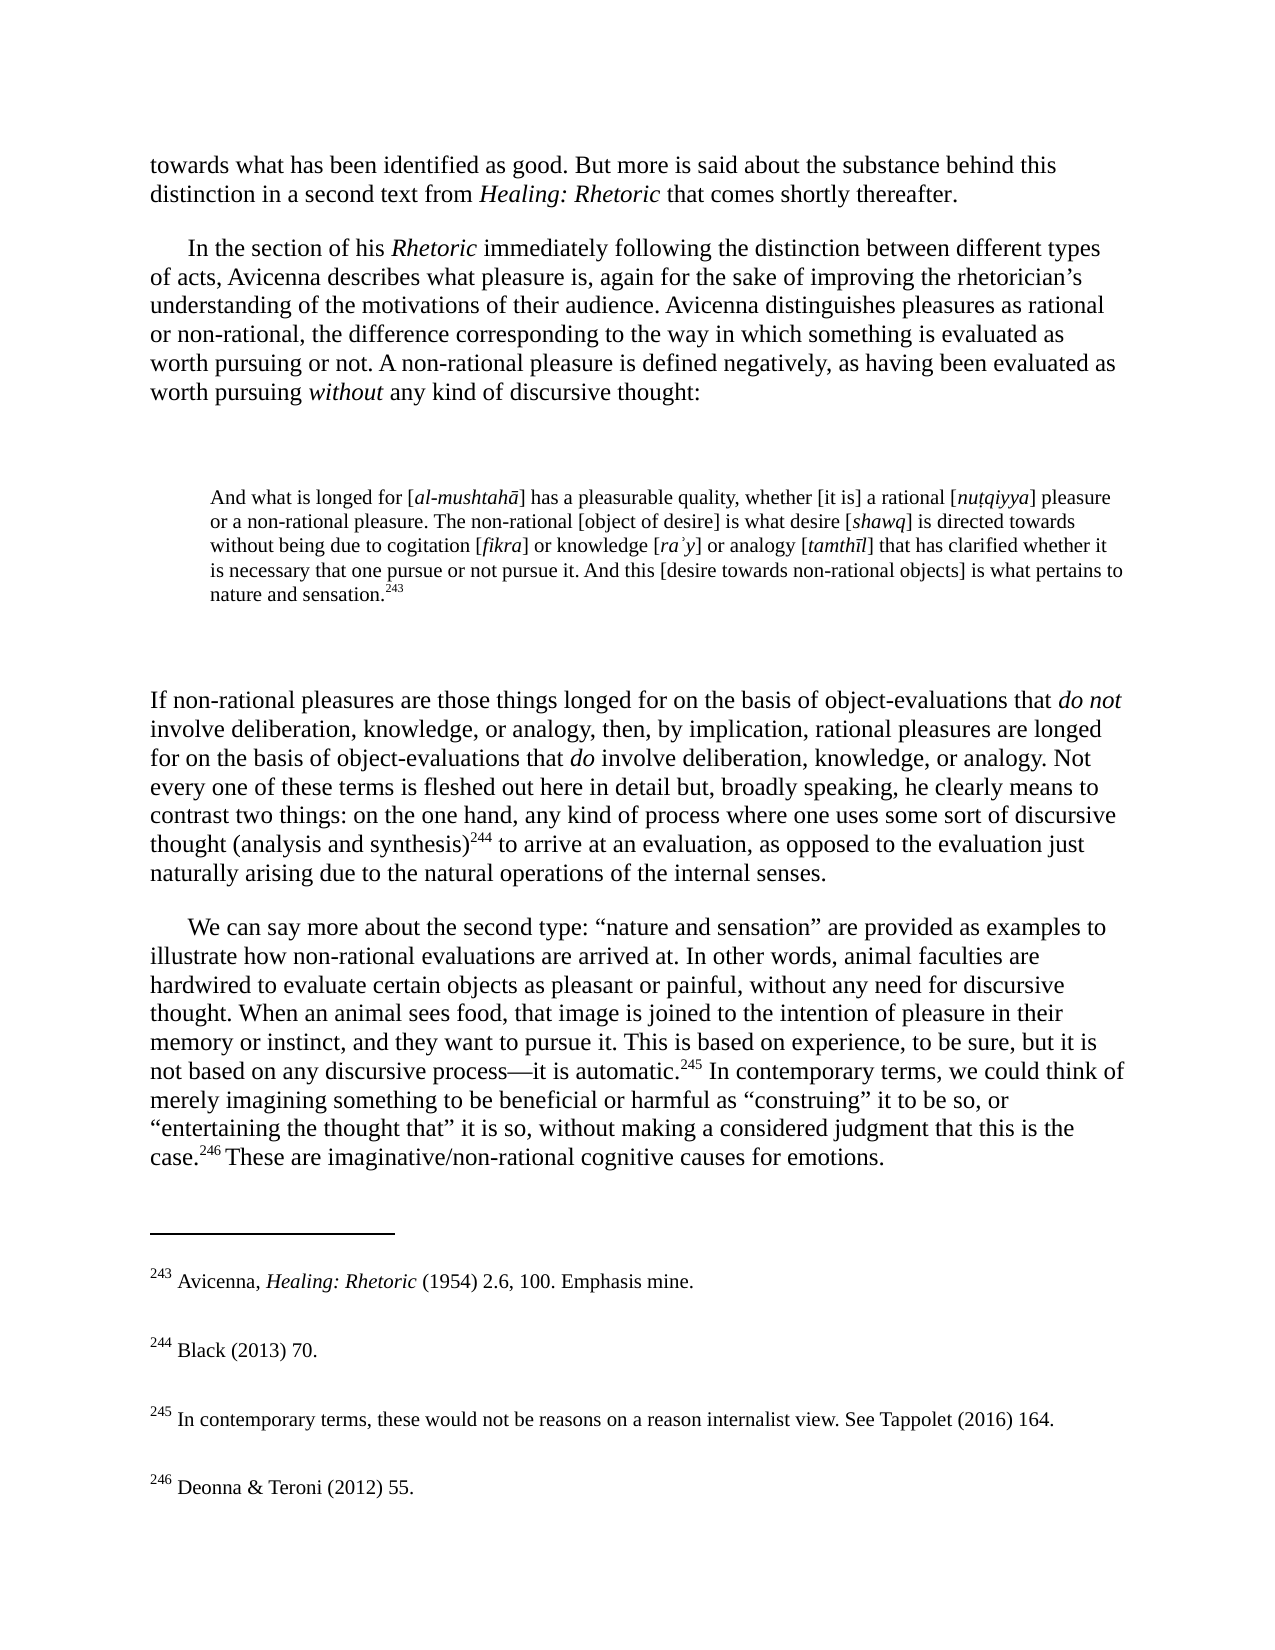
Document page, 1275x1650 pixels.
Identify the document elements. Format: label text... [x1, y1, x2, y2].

text Black (2013) 70. [150, 1334, 1125, 1363]
text In contemporary terms, these would not be reasons on a reason internalist view. See Tappolet (2016) 164. [150, 1403, 1125, 1431]
text If non-rational pleasures are those things longed for on the basis of object-evaluations that do not involve deliberation, knowledge, or analogy, then, by implication, rational pleasures are longed for on the basis of object-evaluations that do involve deliberation, knowledge, or analogy. Not every one of these terms is fleshed out here in detail but, broadly speaking, he clearly means to contrast two things: on the one hand, any kind of process where one uses some sort of discursive thought (analysis and synthesis) to arrive at an evaluation, as opposed to the evaluation just naturally arising due to the natural operations of the internal senses. [150, 685, 1125, 887]
text We can say more about the second type: “nature and sensation” are provided as examples to illustrate how non-rational evaluations are arrived at. In other words, animal faculties are hardwired to evaluate certain objects as pleasant or painful, without any need for discursive thought. When an animal sees food, that image is joined to the intention of pleasure in their memory or instinct, and they want to pursue it. This is based on experience, to be sure, but it is not based on any discursive process—it is automatic. In contemporary terms, we could think of merely imagining something to be beneficial or harmful as “construing” it to be so, or “entertaining the thought that” it is so, without making a considered judgment that this is the case. These are imaginative/non-rational cognitive causes for emotions. [150, 912, 1125, 1171]
text towards what has been identified as good. But more is said about the substance behind this distinction in a second text from Healing: Rhetoric that comes shortly thereafter. [150, 150, 1125, 207]
text And what is longed for [al-mushtahā] has a pleasurable quality, whether [it is] a rational [nuṭqiyya] pleasure or a non-rational pleasure. The non-rational [object of desire] is what desire [shawq] is directed towards without being due to cogitation [fikra] or knowledge [raʾy] or analogy [tamthīl] that has clarified whether it is necessary that one pursue or not pursue it. And this [desire towards non-rational objects] is what pertains to nature and sensation. [210, 485, 1125, 606]
text Deonna & Teroni (2012) 55. [150, 1471, 1125, 1500]
text In the section of his Rhetoric immediately following the distinction between different types of acts, Avicenna describes what pleasure is, again for the sake of improving the rhetorician’s understanding of the motivations of their audience. Avicenna distinguishes pleasures as rational or non-rational, the difference corresponding to the way in which something is evaluated as worth pursuing or not. A non-rational pleasure is defined negatively, as having been evaluated as worth pursuing without any kind of discursive thought: [150, 233, 1125, 406]
text Avicenna, Healing: Rhetoric (1954) 2.6, 100. Emphasis mine. [150, 1265, 1125, 1294]
